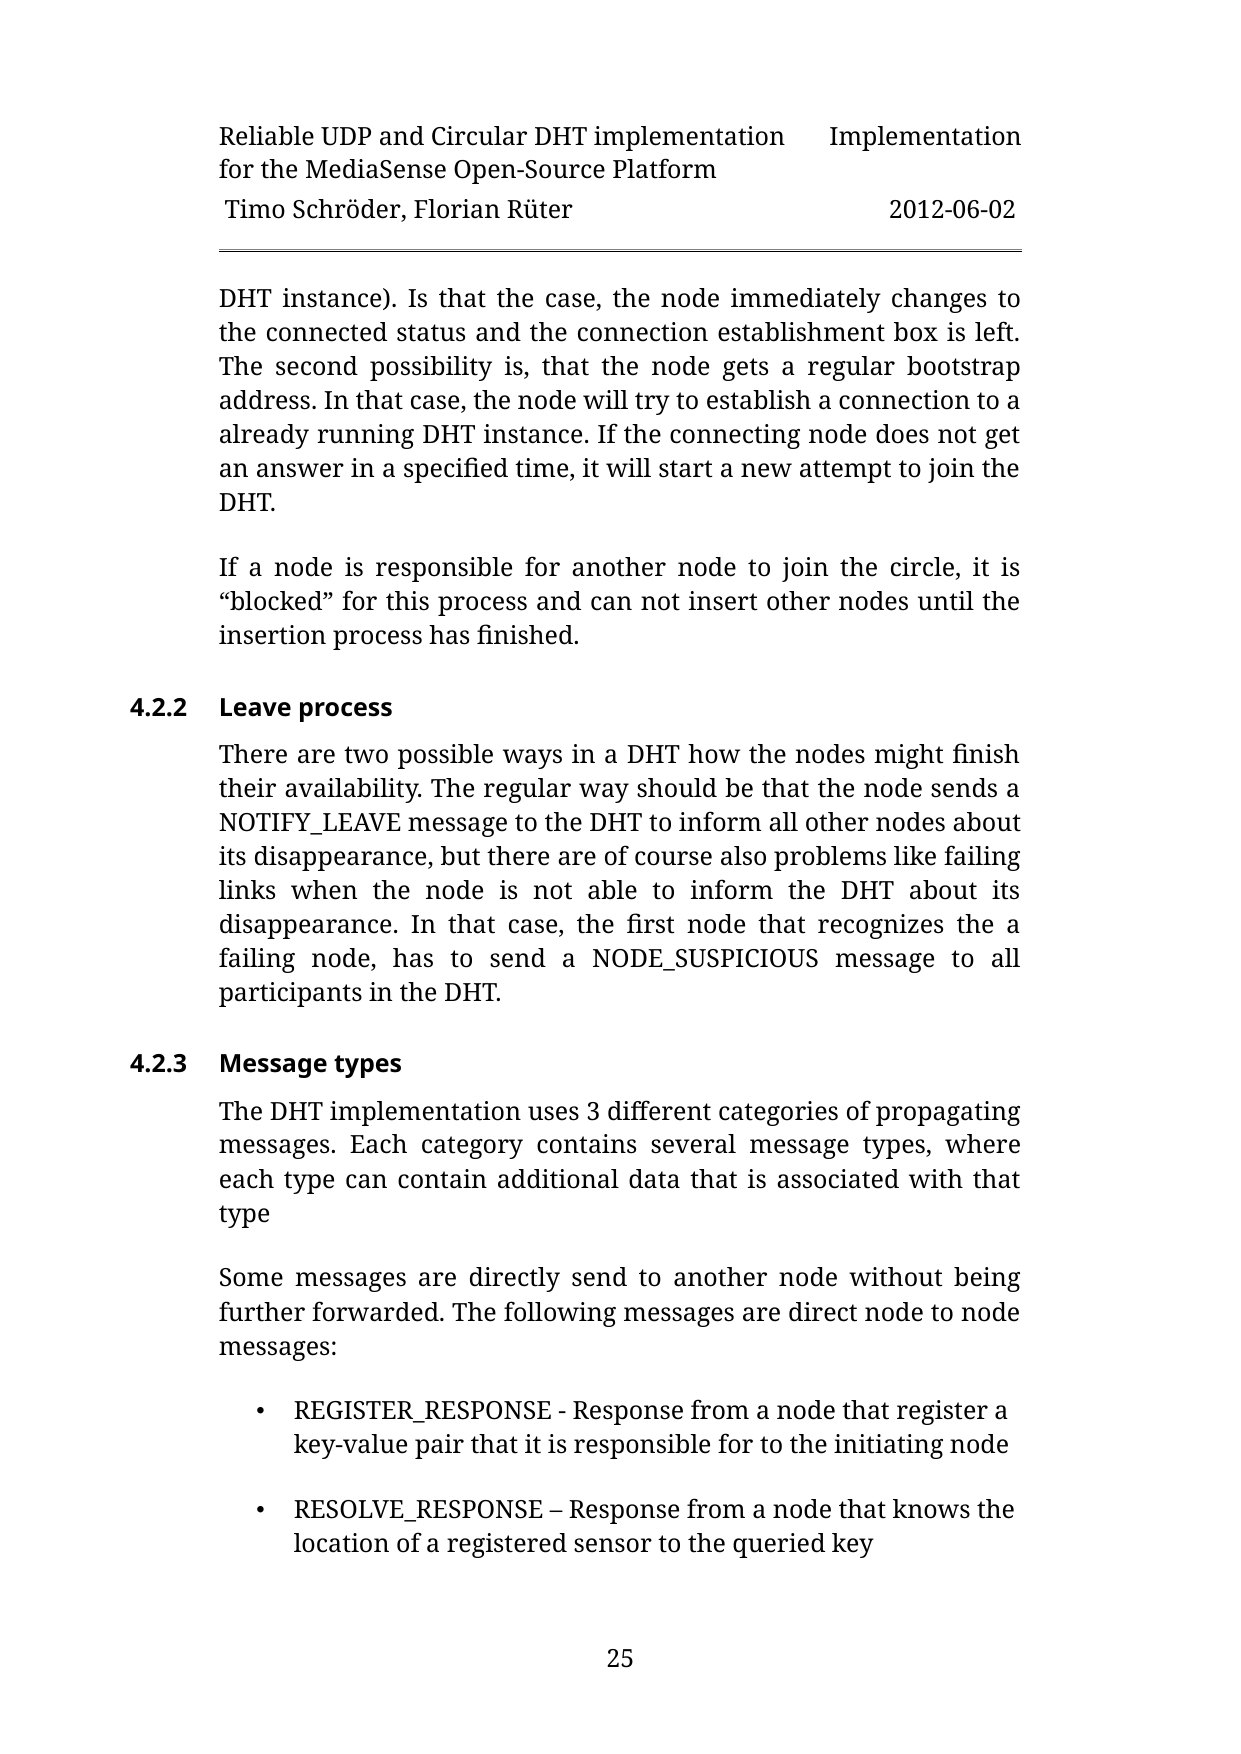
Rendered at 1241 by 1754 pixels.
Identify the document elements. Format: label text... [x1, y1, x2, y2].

text The DHT implementation uses 3 different categories of propagating messages. Each category contains several message types, where each type can contain additional data that is associated with that type [218, 1093, 1022, 1229]
subtitle Message types [130, 1046, 1022, 1080]
text There are two possible ways in a DHT how the nodes might finish their availability. The regular way should be that the node sends a NOTIFY_LEAVE message to the DHT to inform all other nodes about its disappearance, but there are of course also problems like failing links when the node is not able to inform the DHT about its disappearance. In that case, the first node that recognizes the a failing node, has to send a NODE_SUSPICIOUS message to all participants in the DHT. [218, 736, 1022, 1009]
text If a node is responsible for another node to join the circle, it is “blocked” for this process and can not insert other nodes until the insertion process has finished. [218, 550, 1022, 652]
subtitle Leave process [130, 689, 1022, 723]
list REGISTER_RESPONSE - Response from a node that register a key-value pair that it is responsible for to the initiating node [256, 1393, 1022, 1461]
text Some messages are directly send to another node without being further forwarded. The following messages are direct node to node messages: [218, 1260, 1022, 1362]
text DHT instance). Is that the case, the node immediately changes to the connected status and the connection establishment box is left. The second possibility is, that the node gets a regular bootstrap address. In that case, the node will try to establish a connection to a already running DHT instance. If the connecting node does not get an answer in a specified time, it will start a new attempt to join the DHT. [218, 281, 1022, 519]
list RESOLVE_RESPONSE – Response from a node that knows the location of a registered sensor to the queried key [256, 1492, 1022, 1560]
